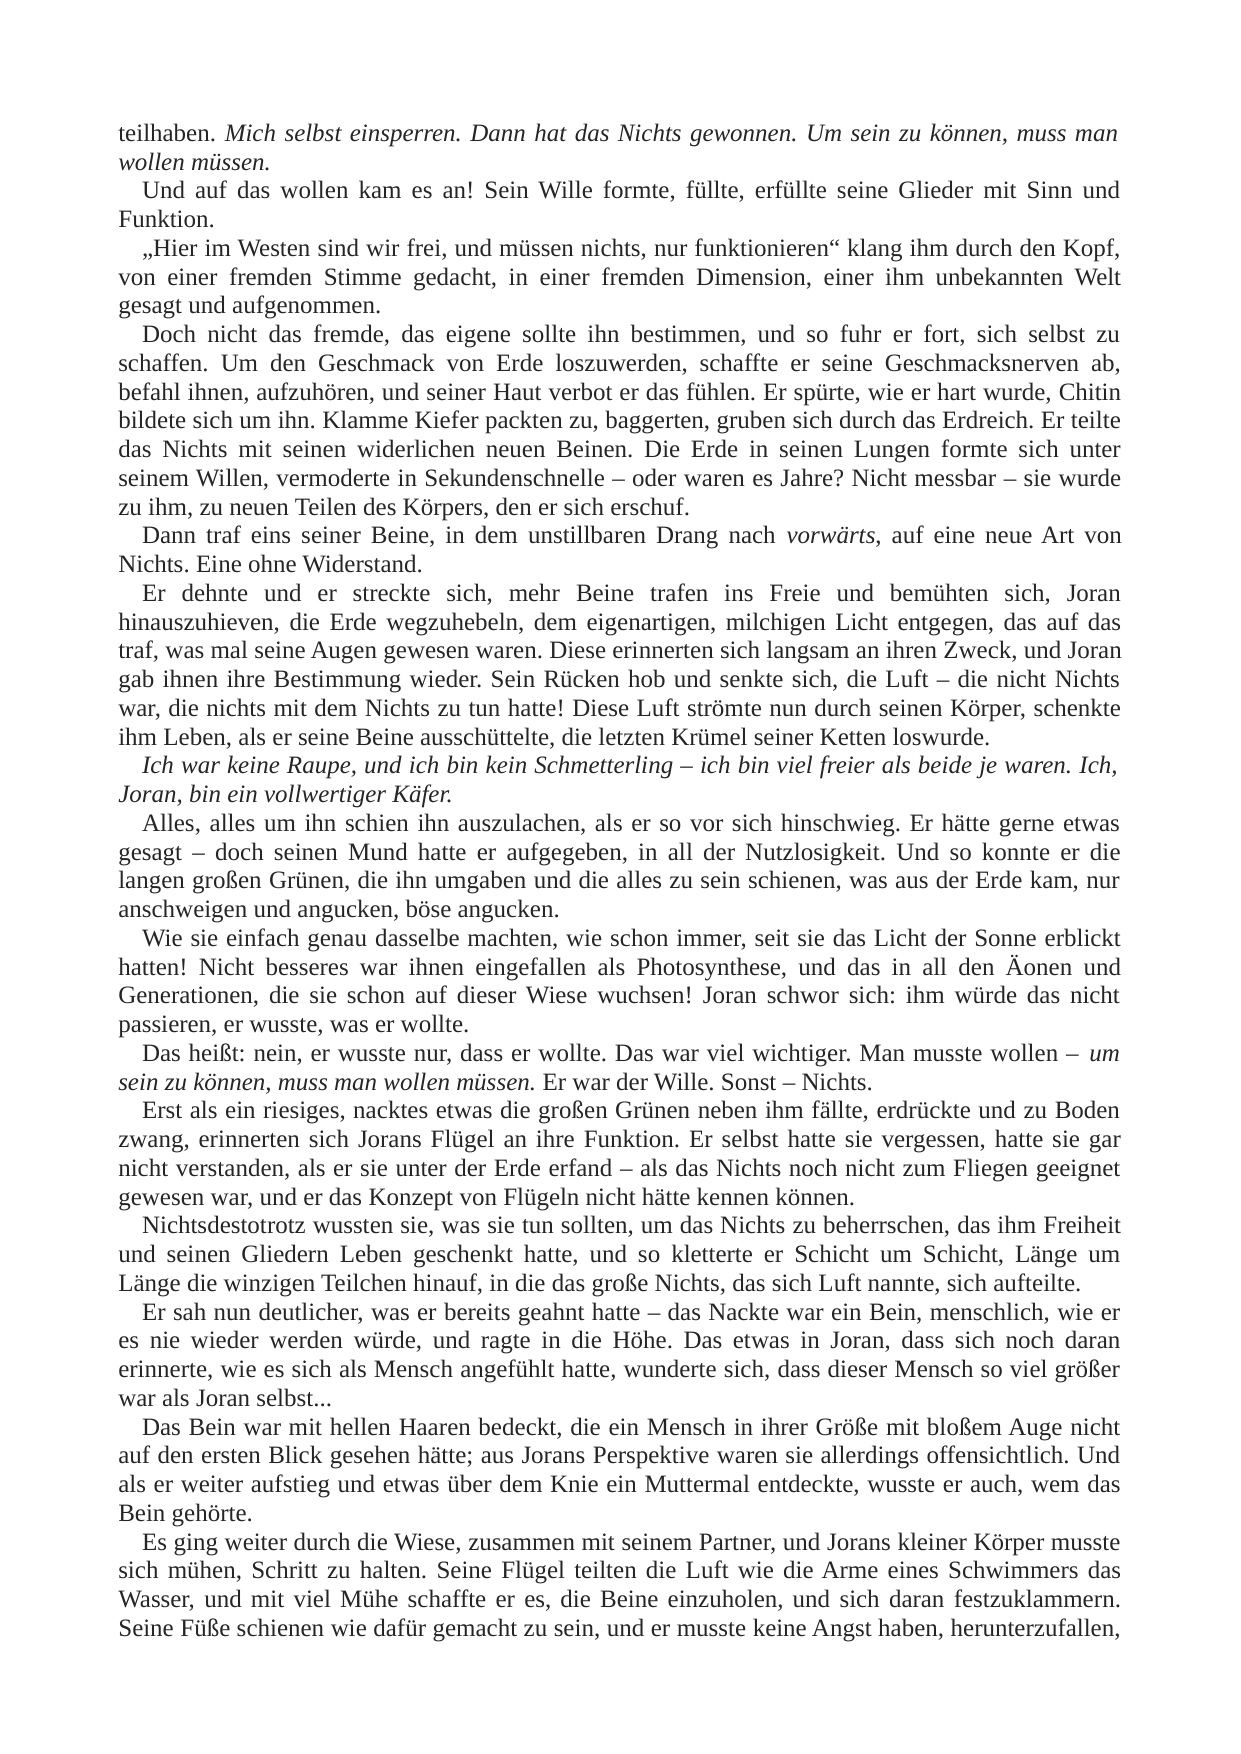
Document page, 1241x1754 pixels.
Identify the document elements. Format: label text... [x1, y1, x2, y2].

text Das heißt: nein, er wusste nur, dass er wollte. Das war viel wichtiger. Man musste wollen – um sein zu können, muss man wollen müssen. Er war der Wille. Sonst – Nichts. [118, 1038, 1122, 1096]
text Und auf das wollen kam es an! Sein Wille formte, füllte, erfüllte seine Glieder mit Sinn und Funktion. [118, 176, 1122, 233]
text Das Bein war mit hellen Haaren bedeckt, die ein Mensch in ihrer Größe mit bloßem Auge nicht auf den ersten Blick gesehen hätte; aus Jorans Perspektive waren sie allerdings offensichtlich. Und als er weiter aufstieg und etwas über dem Knie ein Muttermal entdeckte, wusste er auch, wem das Bein gehörte. [118, 1412, 1122, 1527]
text Er sah nun deutlicher, was er bereits geahnt hatte – das Nackte war ein Bein, menschlich, wie er es nie wieder werden würde, und ragte in die Höhe. Das etwas in Joran, dass sich noch daran erinnerte, wie es sich als Mensch angefühlt hatte, wunderte sich, dass dieser Mensch so viel größer war als Joran selbst... [118, 1297, 1122, 1412]
text „Hier im Westen sind wir frei, und müssen nichts, nur funktionieren“ klang ihm durch den Kopf, von einer fremden Stimme gedacht, in einer fremden Dimension, einer ihm unbekannten Welt gesagt und aufgenommen. [118, 233, 1122, 319]
text Er dehnte und er streckte sich, mehr Beine trafen ins Freie und bemühten sich, Joran hinauszuhieven, die Erde wegzuhebeln, dem eigenartigen, milchigen Licht entgegen, das auf das traf, was mal seine Augen gewesen waren. Diese erinnerten sich langsam an ihren Zweck, und Joran gab ihnen ihre Bestimmung wieder. Sein Rücken hob und senkte sich, die Luft – die nicht Nichts war, die nichts mit dem Nichts zu tun hatte! Diese Luft strömte nun durch seinen Körper, schenkte ihm Leben, als er seine Beine ausschüttelte, die letzten Krümel seiner Ketten loswurde. [118, 578, 1122, 751]
text Ich war keine Raupe, und ich bin kein Schmetterling – ich bin viel freier als beide je waren. Ich, Joran, bin ein vollwertiger Käfer. [118, 751, 1122, 808]
text teilhaben. Mich selbst einsperren. Dann hat das Nichts gewonnen. Um sein zu können, muss man wollen müssen. [118, 118, 1122, 176]
text Erst als ein riesiges, nacktes etwas die großen Grünen neben ihm fällte, erdrückte und zu Boden zwang, erinnerten sich Jorans Flügel an ihre Funktion. Er selbst hatte sie vergessen, hatte sie gar nicht verstanden, als er sie unter der Erde erfand – als das Nichts noch nicht zum Fliegen geeignet gewesen war, und er das Konzept von Flügeln nicht hätte kennen können. [118, 1096, 1122, 1211]
text Alles, alles um ihn schien ihn auszulachen, als er so vor sich hinschwieg. Er hätte gerne etwas gesagt – doch seinen Mund hatte er aufgegeben, in all der Nutzlosigkeit. Und so konnte er die langen großen Grünen, die ihn umgaben und die alles zu sein schienen, was aus der Erde kam, nur anschweigen und angucken, böse angucken. [118, 808, 1122, 923]
text Doch nicht das fremde, das eigene sollte ihn bestimmen, und so fuhr er fort, sich selbst zu schaffen. Um den Geschmack von Erde loszuwerden, schaffte er seine Geschmacksnerven ab, befahl ihnen, aufzuhören, und seiner Haut verbot er das fühlen. Er spürte, wie er hart wurde, Chitin bildete sich um ihn. Klamme Kiefer packten zu, baggerten, gruben sich durch das Erdreich. Er teilte das Nichts mit seinen widerlichen neuen Beinen. Die Erde in seinen Lungen formte sich unter seinem Willen, vermoderte in Sekundenschnelle – oder waren es Jahre? Nicht messbar – sie wurde zu ihm, zu neuen Teilen des Körpers, den er sich erschuf. [118, 319, 1122, 521]
text Dann traf eins seiner Beine, in dem unstillbaren Drang nach vorwärts, auf eine neue Art von Nichts. Eine ohne Widerstand. [118, 521, 1122, 578]
text Nichtsdestotrotz wussten sie, was sie tun sollten, um das Nichts zu beherrschen, das ihm Freiheit und seinen Gliedern Leben geschenkt hatte, und so kletterte er Schicht um Schicht, Länge um Länge die winzigen Teilchen hinauf, in die das große Nichts, das sich Luft nannte, sich aufteilte. [118, 1211, 1122, 1297]
text Es ging weiter durch die Wiese, zusammen mit seinem Partner, und Jorans kleiner Körper musste sich mühen, Schritt zu halten. Seine Flügel teilten die Luft wie die Arme eines Schwimmers das Wasser, und mit viel Mühe schaffte er es, die Beine einzuholen, und sich daran festzuklammern. Seine Füße schienen wie dafür gemacht zu sein, und er musste keine Angst haben, herunterzufallen, [118, 1527, 1122, 1642]
text Wie sie einfach genau dasselbe machten, wie schon immer, seit sie das Licht der Sonne erblickt hatten! Nicht besseres war ihnen eingefallen als Photosynthese, und das in all den Äonen und Generationen, die sie schon auf dieser Wiese wuchsen! Joran schwor sich: ihm würde das nicht passieren, er wusste, was er wollte. [118, 923, 1122, 1038]
